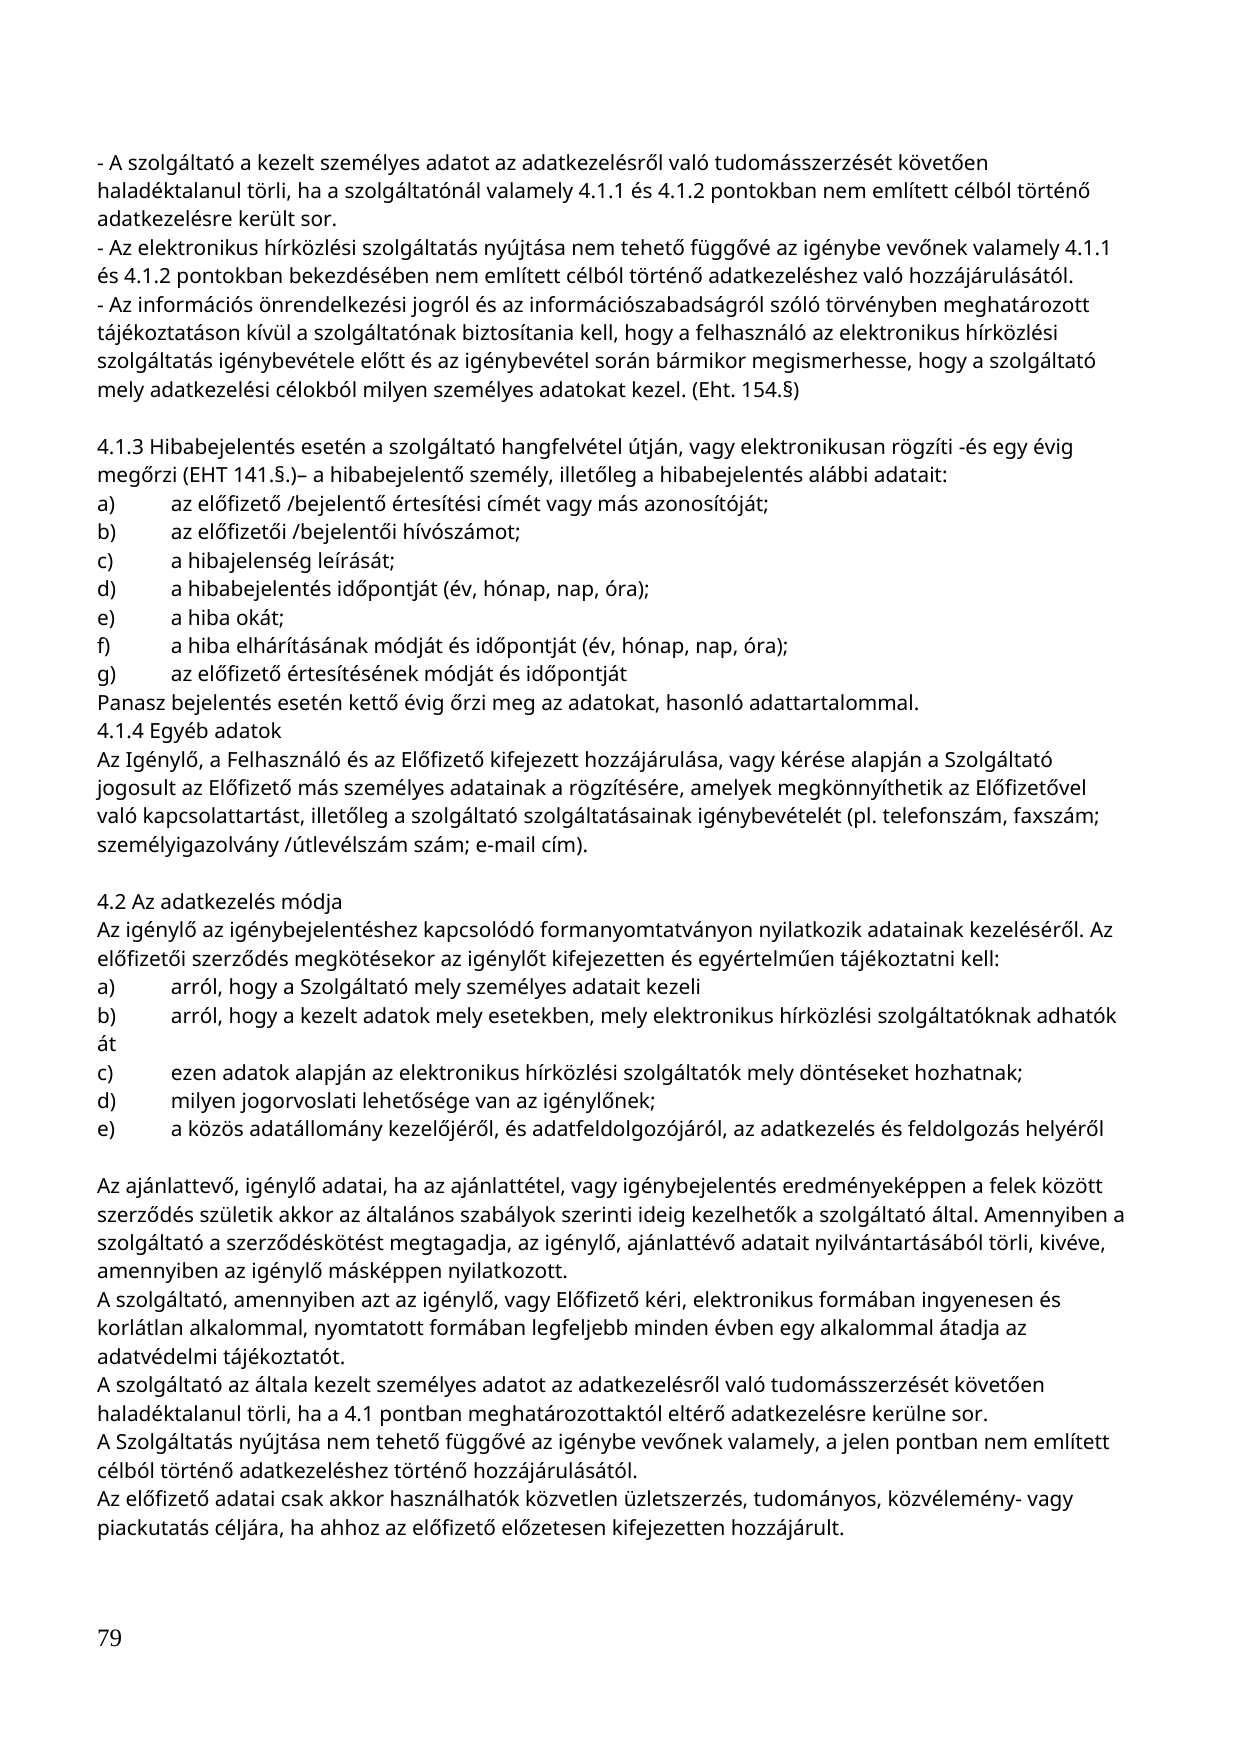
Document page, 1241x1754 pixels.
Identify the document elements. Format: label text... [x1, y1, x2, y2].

text d) milyen jogorvoslati lehetősége van az igénylőnek; [97, 1086, 1130, 1114]
text g) az előfizető értesítésének módját és időpontját [97, 659, 1130, 688]
text e) a közös adatállomány kezelőjéről, és adatfeldolgozójáról, az adatkezelés és feldolgozás helyéről [97, 1114, 1130, 1143]
text Az igénylő az igénybejelentéshez kapcsolódó formanyomtatványon nyilatkozik adatainak kezeléséről. Az előfizetői szerződés megkötésekor az igénylőt kifejezetten és egyértelműen tájékoztatni kell: [97, 915, 1130, 972]
text A Szolgáltatás nyújtása nem tehető függővé az igénybe vevőnek valamely, a jelen pontban nem említett célból történő adatkezeléshez történő hozzájárulásától. [97, 1427, 1130, 1484]
text - Az elektronikus hírközlési szolgáltatás nyújtása nem tehető függővé az igénybe vevőnek valamely 4.1.1 és 4.1.2 pontokban bekezdésében nem említett célból történő adatkezeléshez való hozzájárulásától. [97, 233, 1130, 290]
text f) a hiba elhárításának módját és időpontját (év, hónap, nap, óra); [97, 631, 1130, 659]
text e) a hiba okát; [97, 603, 1130, 631]
text Az Igénylő, a Felhasználó és az Előfizető kifejezett hozzájárulása, vagy kérése alapján a Szolgáltató jogosult az Előfizető más személyes adatainak a rögzítésére, amelyek megkönnyíthetik az Előfizetővel való kapcsolattartást, illetőleg a szolgáltató szolgáltatásainak igénybevételét (pl. telefonszám, faxszám; személyigazolvány /útlevélszám szám; e-mail cím). [97, 745, 1130, 858]
text 4.2 Az adatkezelés módja [97, 887, 1130, 915]
text c) a hibajelenség leírását; [97, 546, 1130, 574]
text Panasz bejelentés esetén kettő évig őrzi meg az adatokat, hasonló adattartalommal. [97, 688, 1130, 716]
text c) ezen adatok alapján az elektronikus hírközlési szolgáltatók mely döntéseket hozhatnak; [97, 1058, 1130, 1086]
text b) arról, hogy a kezelt adatok mely esetekben, mely elektronikus hírközlési szolgáltatóknak adhatók át [97, 1001, 1130, 1058]
text - Az információs önrendelkezési jogról és az információszabadságról szóló törvényben meghatározott tájékoztatáson kívül a szolgáltatónak biztosítania kell, hogy a felhasználó az elektronikus hírközlési szolgáltatás igénybevétele előtt és az igénybevétel során bármikor megismerhesse, hogy a szolgáltató mely adatkezelési célokból milyen személyes adatokat kezel. (Eht. 154.§) [97, 290, 1130, 403]
text a) arról, hogy a Szolgáltató mely személyes adatait kezeli [97, 972, 1130, 1001]
text Az előfizető adatai csak akkor használhatók közvetlen üzletszerzés, tudományos, közvélemény- vagy piackutatás céljára, ha ahhoz az előfizető előzetesen kifejezetten hozzájárult. [97, 1484, 1130, 1541]
text 4.1.3 Hibabejelentés esetén a szolgáltató hangfelvétel útján, vagy elektronikusan rögzíti -és egy évig megőrzi (EHT 141.§.)– a hibabejelentő személy, illetőleg a hibabejelentés alábbi adatait: [97, 432, 1130, 489]
text a) az előfizető /bejelentő értesítési címét vagy más azonosítóját; [97, 489, 1130, 517]
text Az ajánlattevő, igénylő adatai, ha az ajánlattétel, vagy igénybejelentés eredményeképpen a felek között szerződés születik akkor az általános szabályok szerinti ideig kezelhetők a szolgáltató által. Amennyiben a szolgáltató a szerződéskötést megtagadja, az igénylő, ajánlattévő adatait nyilvántartásából törli, kivéve, amennyiben az igénylő másképpen nyilatkozott. [97, 1171, 1130, 1285]
text 4.1.4 Egyéb adatok [97, 716, 1130, 745]
text A szolgáltató, amennyiben azt az igénylő, vagy Előfizető kéri, elektronikus formában ingyenesen és korlátlan alkalommal, nyomtatott formában legfeljebb minden évben egy alkalommal átadja az adatvédelmi tájékoztatót. [97, 1285, 1130, 1370]
text A szolgáltató az általa kezelt személyes adatot az adatkezelésről való tudomásszerzését követően haladéktalanul törli, ha a 4.1 pontban meghatározottaktól eltérő adatkezelésre kerülne sor. [97, 1370, 1130, 1427]
text d) a hibabejelentés időpontját (év, hónap, nap, óra); [97, 574, 1130, 603]
text b) az előfizetői /bejelentői hívószámot; [97, 517, 1130, 546]
text - A szolgáltató a kezelt személyes adatot az adatkezelésről való tudomásszerzését követően haladéktalanul törli, ha a szolgáltatónál valamely 4.1.1 és 4.1.2 pontokban nem említett célból történő adatkezelésre került sor. [97, 148, 1130, 233]
